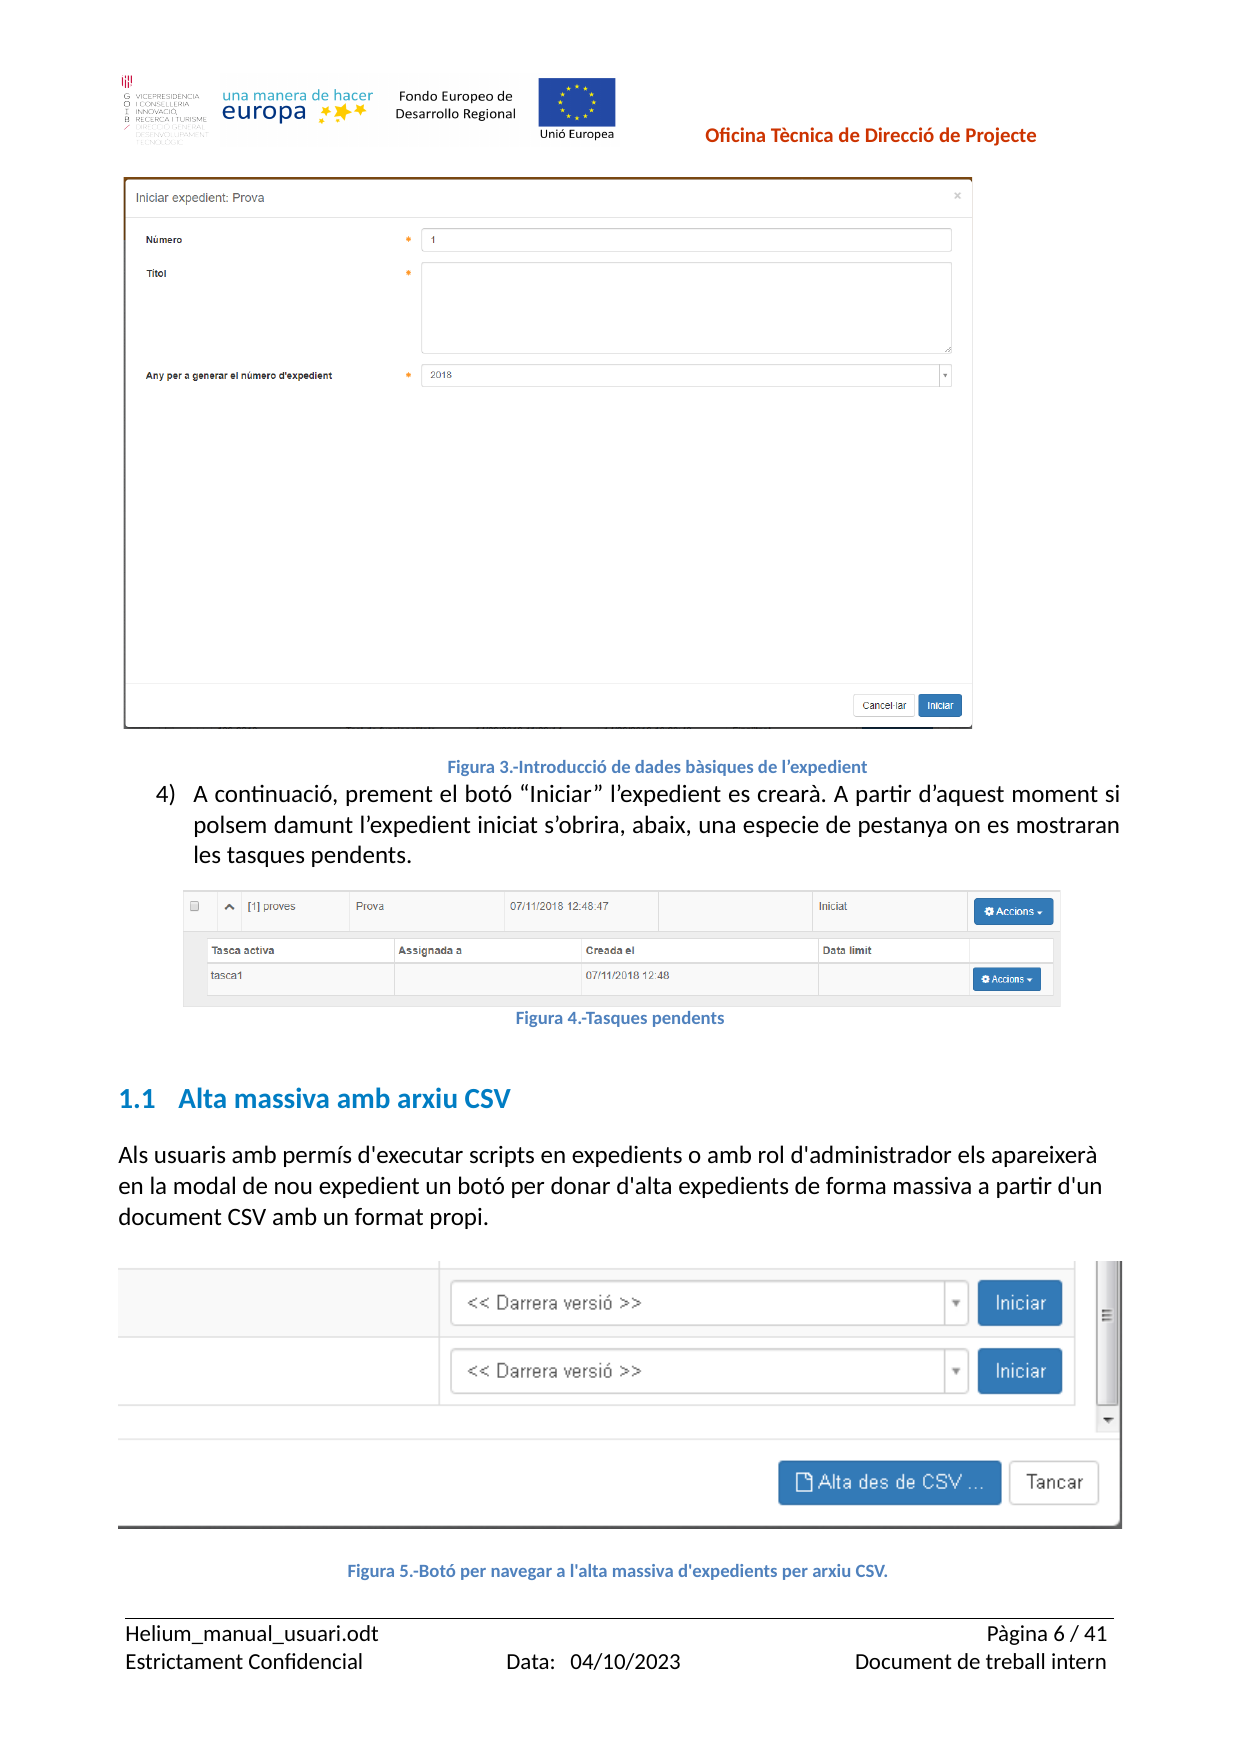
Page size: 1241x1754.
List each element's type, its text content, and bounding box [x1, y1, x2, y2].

text Figura 3.-Introducció de dades bàsiques de l’expedient [193, 756, 1122, 778]
text Als usuaris amb permís d'executar scripts en expedients o amb rol d'administrador els apareixerà en la modal de nou expedient un botó per donar d'alta expedients de forma massiva a partir d'un document CSV amb un format propi. [118, 1140, 1122, 1231]
picture [177, 890, 1063, 1007]
text Figura 4.-Tasques pendents [118, 1006, 1122, 1029]
list A continuació, prement el botó “Iniciar” l’expedient es crearà. A partir d’aquest moment si polsem damunt l’expedient iniciat s’obrira, abaix, una especie de pestanya on es mostraran les tasques pendents. [156, 778, 1122, 870]
subtitle Alta massiva amb arxiu CSV [118, 1080, 1122, 1116]
picture [118, 73, 213, 147]
text Figura 5.-Botó per navegar a l'alta massiva d'expedients per arxiu CSV. [118, 1559, 1122, 1582]
picture [118, 1261, 1123, 1529]
picture [219, 73, 621, 147]
picture [123, 177, 973, 729]
